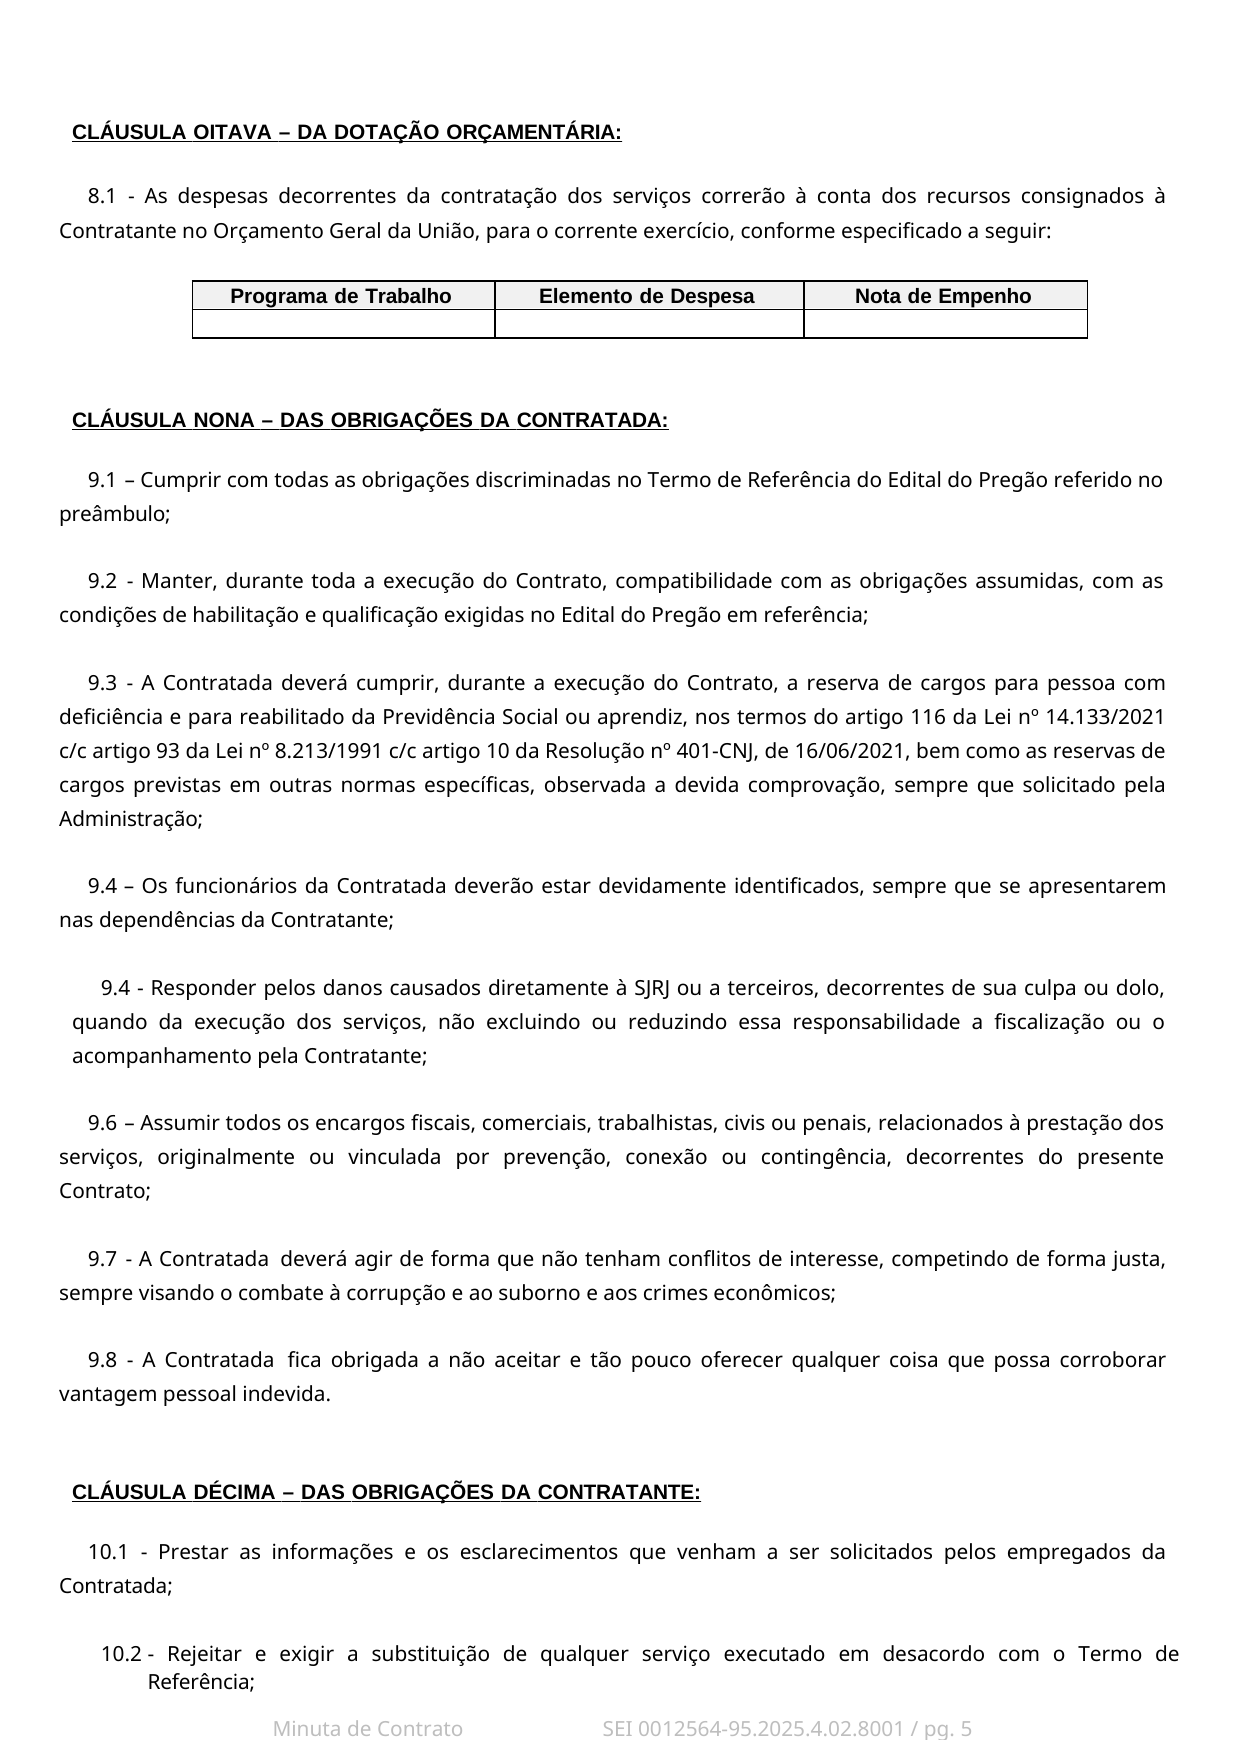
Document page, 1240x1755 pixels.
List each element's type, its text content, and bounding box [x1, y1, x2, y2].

list - Prestar as informações e os esclarecimentos que venham a ser solicitados pelos empregados da Contratada; [59, 1537, 1168, 1600]
list - A Contratada deverá agir de forma que não tenham conflitos de interesse, competindo de forma justa, sempre visando o combate à corrupção e ao suborno e aos crimes econômicos; [59, 1244, 1167, 1306]
subtitle CLÁUSULA DÉCIMA – DAS OBRIGAÇÕES DA CONTRATANTE: [72, 1480, 1181, 1504]
subtitle CLÁUSULA NONA – DAS OBRIGAÇÕES DA CONTRATADA: [72, 408, 1181, 432]
table_cell [805, 310, 1087, 337]
list – Cumprir com todas as obrigações discriminadas no Termo de Referência do Edital do Pregão referido no preâmbulo; [59, 465, 1165, 528]
table_header Elemento de Despesa [496, 282, 803, 308]
text 9.4 - Responder pelos danos causados diretamente à SJRJ ou a terceiros, decorrentes de sua culpa ou dolo, quando da execução dos serviços, não excluindo ou reduzindo essa responsabilidade a fiscalização ou o acompanhamento pela Contratante; [72, 973, 1167, 1069]
list - Rejeitar e exigir a substituição de qualquer serviço executado em desacordo com o Termo de Referência; [101, 1639, 1181, 1696]
list - A Contratada deverá cumprir, durante a execução do Contrato, a reserva de cargos para pessoa com deficiência e para reabilitado da Previdência Social ou aprendiz, nos termos do artigo 116 da Lei nº 14.133/2021 c/c artigo 93 da Lei nº 8.213/1991 c/c artigo 10 da Resolução nº 401-CNJ, de 16/06/2021, bem como as reservas de cargos previstas em outras normas específicas, observada a devida comprovação, sempre que solicitado pela Administração; [59, 668, 1168, 833]
list - As despesas decorrentes da contratação dos serviços correrão à conta dos recursos consignados à Contratante no Orçamento Geral da União, para o corrente exercício, conforme especificado a seguir: [59, 182, 1166, 244]
table_cell [496, 310, 803, 337]
list - Manter, durante toda a execução do Contrato, compatibilidade com as obrigações assumidas, com as condições de habilitação e qualificação exigidas no Edital do Pregão em referência; [59, 567, 1166, 629]
table_cell [193, 310, 494, 337]
table_header Nota de Empenho [805, 282, 1087, 308]
list – Assumir todos os encargos fiscais, comerciais, trabalhistas, civis ou penais, relacionados à prestação dos serviços, originalmente ou vinculada por prevenção, conexão ou contingência, decorrentes do presente Contrato; [59, 1108, 1166, 1205]
table_header Programa de Trabalho [193, 282, 494, 308]
list – Os funcionários da Contratada deverão estar devidamente identificados, sempre que se apresentarem nas dependências da Contratante; [59, 872, 1168, 934]
list - A Contratada fica obrigada a não aceitar e tão pouco oferecer qualquer coisa que possa corroborar vantagem pessoal indevida. [59, 1345, 1168, 1408]
